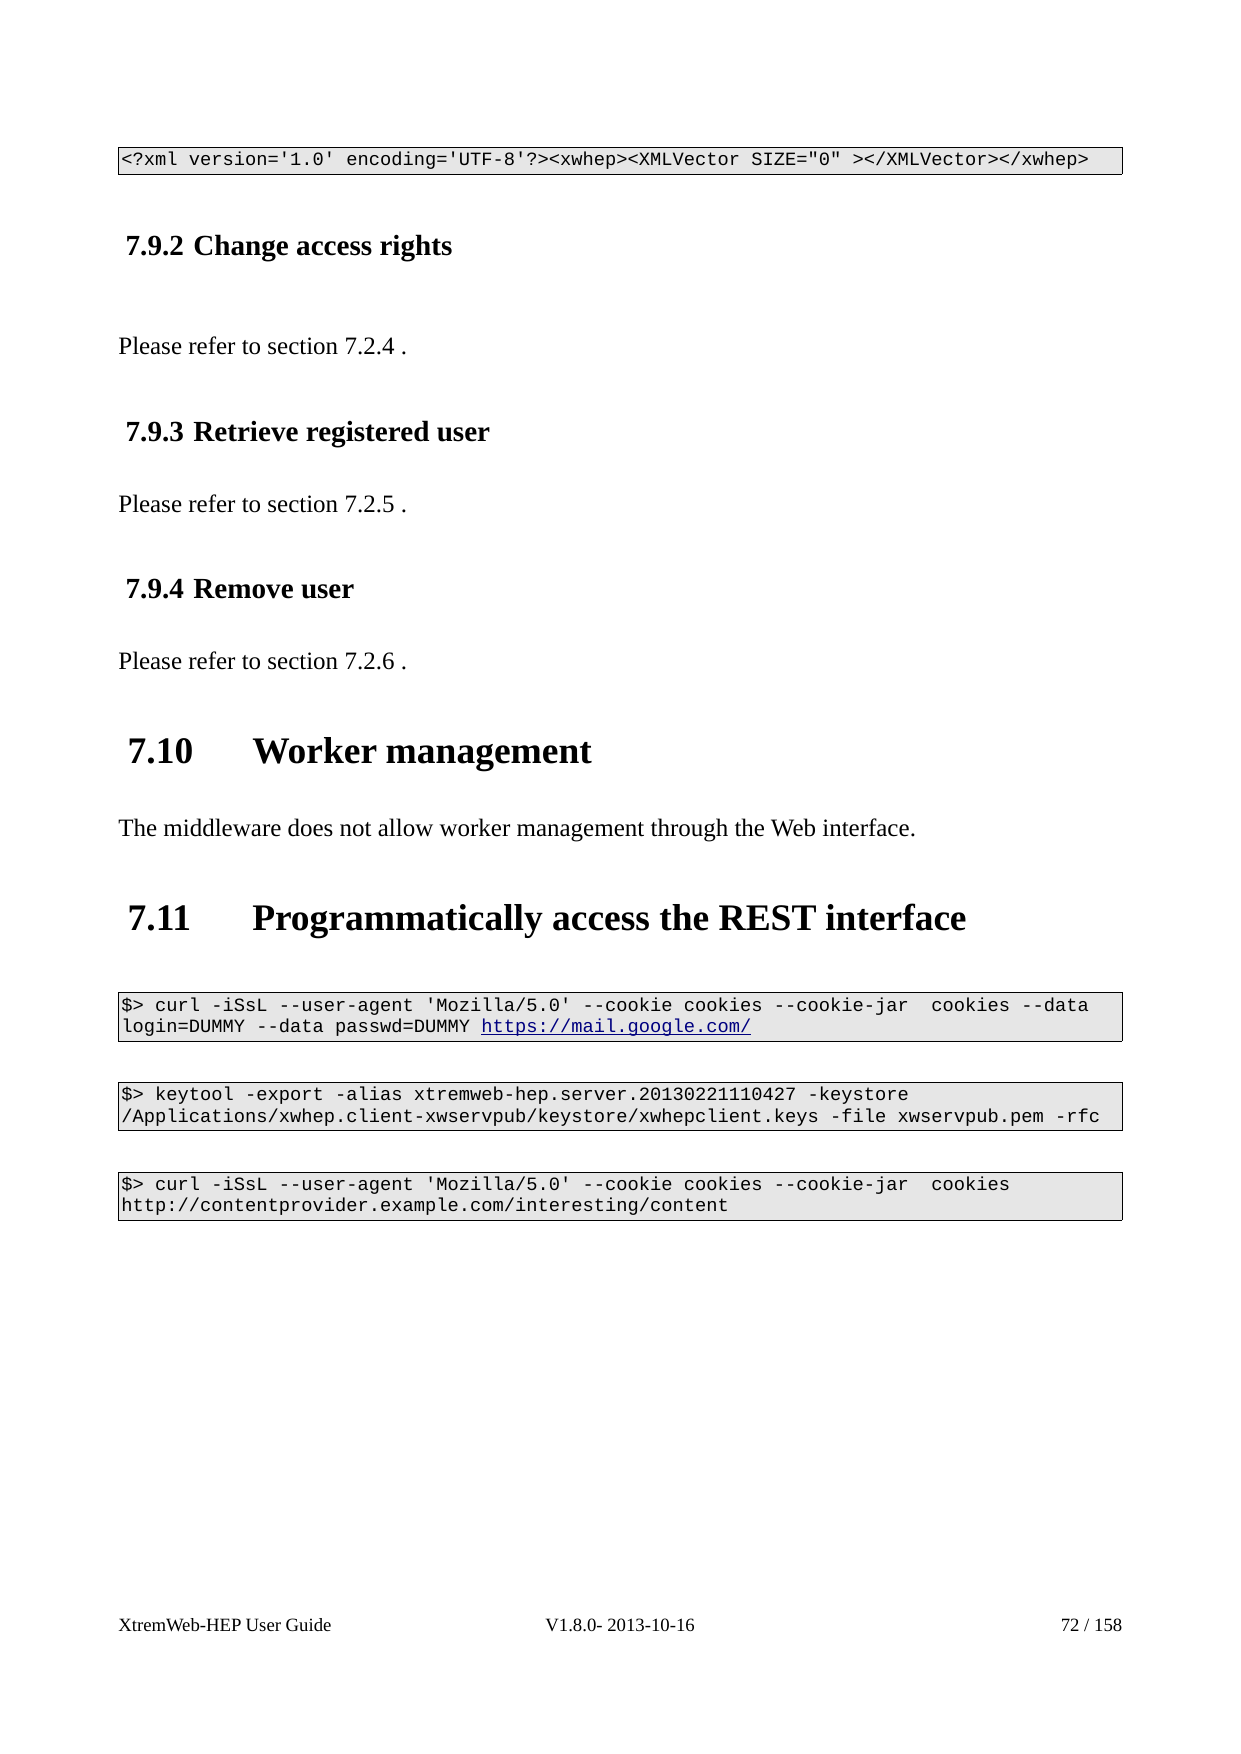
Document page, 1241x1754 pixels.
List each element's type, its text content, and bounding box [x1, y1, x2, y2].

text $> curl -iSsL --user-agent 'Mozilla/5.0' --cookie cookies --cookie-jar cookies --data login=DUMMY --data passwd=DUMMY https://mail.google.com/ [119, 993, 1122, 1041]
subtitle Remove user [118, 571, 1122, 605]
subtitle Programmatically access the REST interface [118, 895, 1122, 938]
subtitle Change access rights [118, 228, 1122, 261]
text Please refer to section7.2.6. [118, 646, 1122, 675]
text Please refer to section7.2.4. [118, 331, 1122, 360]
text $> keytool -export -alias xtremweb-hep.server.20130221110427 -keystore /Applications/xwhep.client-xwservpub/keystore/xwhepclient.keys -file xwservpub.pem -rfc [119, 1083, 1122, 1130]
text Please refer to section7.2.5. [118, 489, 1122, 517]
text <?xml version='1.0' encoding='UTF-8'?><xwhep><XMLVector SIZE="0" ></XMLVector></xwhep> [119, 148, 1122, 174]
subtitle Worker management [118, 728, 1122, 772]
text $> curl -iSsL --user-agent 'Mozilla/5.0' --cookie cookies --cookie-jar cookies http://contentprovider.example.com/interesting/content [119, 1173, 1122, 1220]
subtitle Retrieve registered user [118, 414, 1122, 447]
text The middleware does not allow worker management through the Web interface. [118, 813, 1122, 842]
